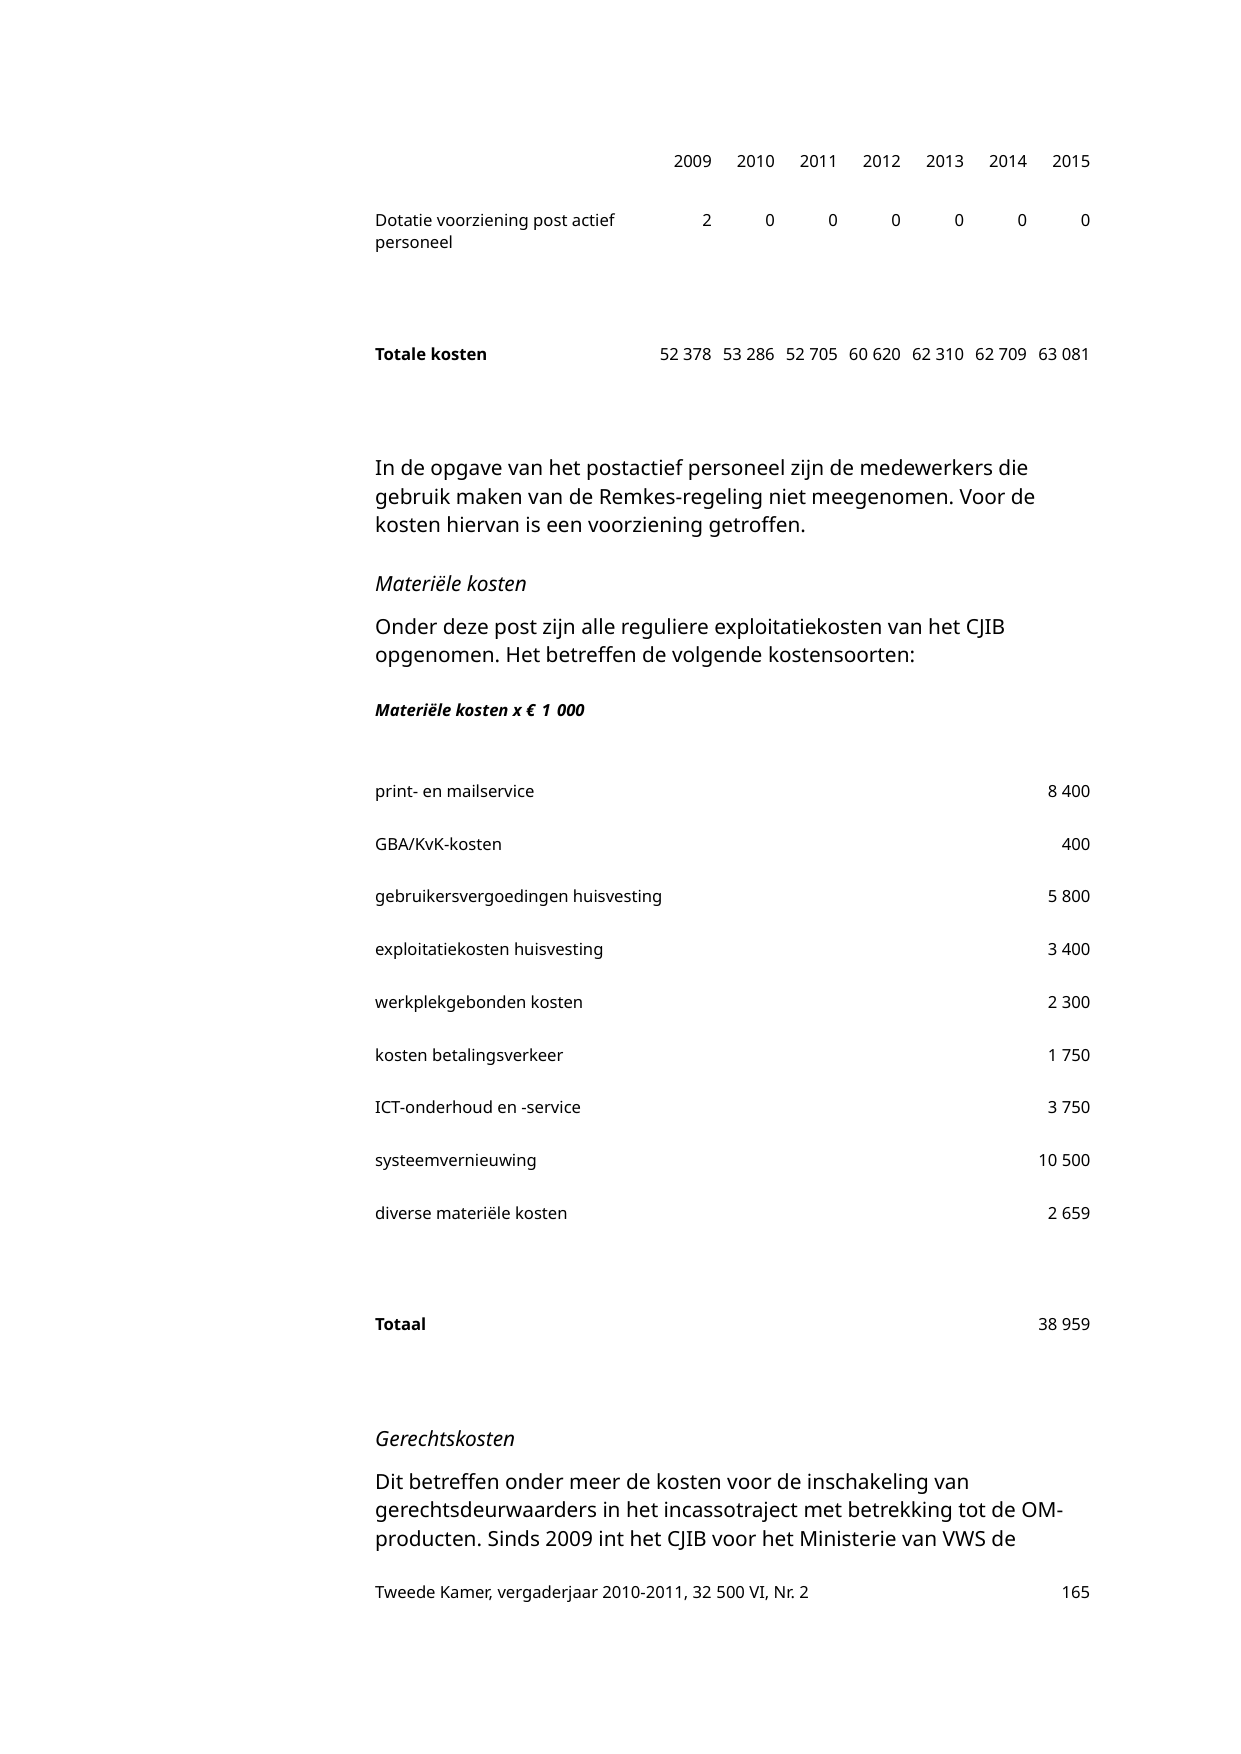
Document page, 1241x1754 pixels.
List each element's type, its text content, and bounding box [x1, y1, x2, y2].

table_header 2011 [775, 150, 838, 208]
table_cell Dotatie voorziening post actief personeel [375, 209, 648, 284]
table_cell [1027, 284, 1090, 342]
table_cell 52 378 [648, 342, 711, 395]
table_cell exploitatiekosten huisvesting [375, 938, 947, 991]
table_header 2012 [838, 150, 901, 208]
table_cell kosten betalingsverkeer [375, 1043, 947, 1096]
table_cell gebruikersvergoedingen huisvesting [375, 885, 947, 938]
table_cell 0 [964, 209, 1027, 284]
table_cell 38 959 [947, 1313, 1090, 1365]
table_cell 2 300 [947, 991, 1090, 1043]
table_cell 0 [711, 209, 774, 284]
table_header 2009 [648, 150, 711, 208]
table_cell 2 659 [947, 1201, 1090, 1254]
table_cell 62 310 [901, 342, 964, 395]
table_cell [648, 284, 711, 342]
table_header print- en mailservice [375, 780, 947, 832]
table_header 2014 [964, 150, 1027, 208]
table_cell 1 750 [947, 1043, 1090, 1096]
table_cell Totaal [375, 1313, 947, 1365]
table_header 2010 [711, 150, 774, 208]
text Gerechtskosten [375, 1424, 1090, 1452]
table_cell 62 709 [964, 342, 1027, 395]
table_cell 400 [947, 833, 1090, 885]
table_cell 3 400 [947, 938, 1090, 991]
table_cell GBA/KvK-kosten [375, 833, 947, 885]
table_header [375, 150, 648, 208]
table_cell 3 750 [947, 1096, 1090, 1149]
table_cell [901, 284, 964, 342]
table_cell 10 500 [947, 1149, 1090, 1201]
table_cell 63 081 [1027, 342, 1090, 395]
table_cell 60 620 [838, 342, 901, 395]
table_cell [838, 284, 901, 342]
table_cell 5 800 [947, 885, 1090, 938]
table_cell Totale kosten [375, 342, 648, 395]
table_cell diverse materiële kosten [375, 1201, 947, 1254]
table_cell 0 [1027, 209, 1090, 284]
text Onder deze post zijn alle reguliere exploitatiekosten van het CJIB opgenomen. Het betreffen de volgende kostensoorten: [375, 612, 1090, 669]
table_cell [375, 1254, 947, 1312]
table_header 2015 [1027, 150, 1090, 208]
table_cell 2 [648, 209, 711, 284]
table_cell [775, 284, 838, 342]
table_cell [375, 284, 648, 342]
text Dit betreffen onder meer de kosten voor de inschakeling van gerechtsdeurwaarders in het incassotraject met betrekking tot de OM-producten. Sinds 2009 int het CJIB voor het Ministerie van VWS de [375, 1467, 1090, 1552]
table_cell systeemvernieuwing [375, 1149, 947, 1201]
table_cell [947, 1254, 1090, 1312]
table_cell [964, 284, 1027, 342]
table_cell 0 [901, 209, 964, 284]
table_cell werkplekgebonden kosten [375, 991, 947, 1043]
table_cell [711, 284, 774, 342]
table_cell ICT-onderhoud en -service [375, 1096, 947, 1149]
text In de opgave van het postactief personeel zijn de medewerkers die gebruik maken van de Remkes-regeling niet meegenomen. Voor de kosten hiervan is een voorziening getroffen. [375, 453, 1090, 539]
table_cell 52 705 [775, 342, 838, 395]
table_cell 53 286 [711, 342, 774, 395]
table_cell 0 [775, 209, 838, 284]
table_cell 0 [838, 209, 901, 284]
table_header 2013 [901, 150, 964, 208]
text Materiële kosten x € 1 000 [375, 699, 1090, 722]
table_header 8 400 [947, 780, 1090, 832]
text Materiële kosten [375, 569, 1090, 597]
